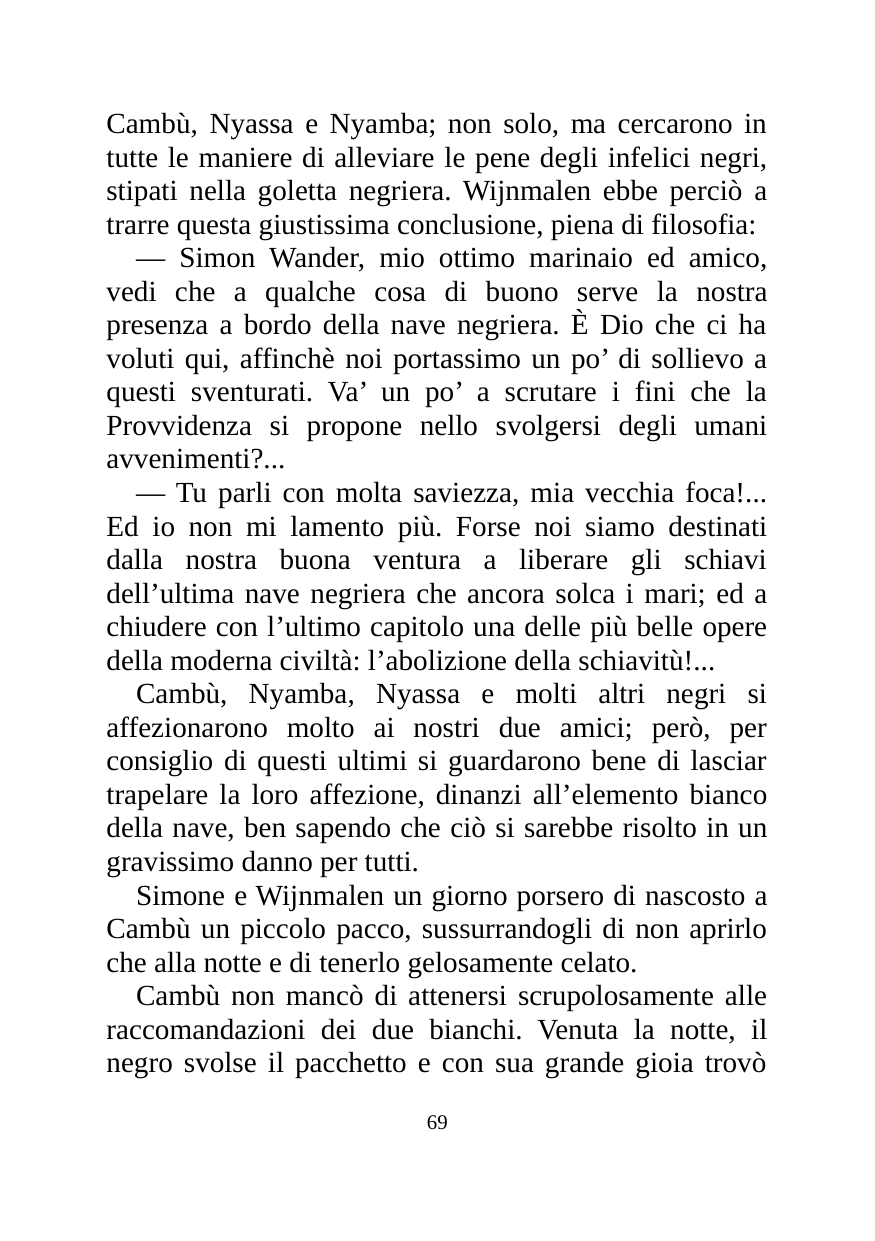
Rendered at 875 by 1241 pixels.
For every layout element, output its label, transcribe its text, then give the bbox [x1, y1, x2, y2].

text Simone e Wijnmalen un giorno porsero di nascosto a Cambù un piccolo pacco, sussurrandogli di non aprirlo che alla notte e di tenerlo gelosamente celato. [106, 878, 768, 978]
text Cambù, Nyamba, Nyassa e molti altri negri si affezionarono molto ai nostri due amici; però, per consiglio di questi ultimi si guardarono bene di lasciar trapelare la loro affezione, dinanzi all’elemento bianco della nave, ben sapendo che ciò si sarebbe risolto in un gravissimo danno per tutti. [106, 676, 768, 878]
text — Tu parli con molta saviezza, mia vecchia foca!... Ed io non mi lamento più. Forse noi siamo destinati dalla nostra buona ventura a liberare gli schiavi dell’ultima nave negriera che ancora solca i mari; ed a chiudere con l’ultimo capitolo una delle più belle opere della moderna civiltà: l’abolizione della schiavitù!... [106, 475, 768, 676]
text — Simon Wander, mio ottimo marinaio ed amico, vedi che a qualche cosa di buono serve la nostra presenza a bordo della nave negriera. È Dio che ci ha voluti qui, affinchè noi portassimo un po’ di sollievo a questi sventurati. Va’ un po’ a scrutare i fini che la Provvidenza si propone nello svolgersi degli umani avvenimenti?... [106, 240, 768, 475]
text Cambù non mancò di attenersi scrupolosamente alle raccomandazioni dei due bianchi. Venuta la notte, il negro svolse il pacchetto e con sua grande gioia trovò [106, 978, 768, 1079]
text Cambù, Nyassa e Nyamba; non solo, ma cercarono in tutte le maniere di alleviare le pene degli infelici negri, stipati nella goletta negriera. Wijnmalen ebbe perciò a trarre questa giustissima conclusione, piena di filosofia: [106, 106, 768, 240]
